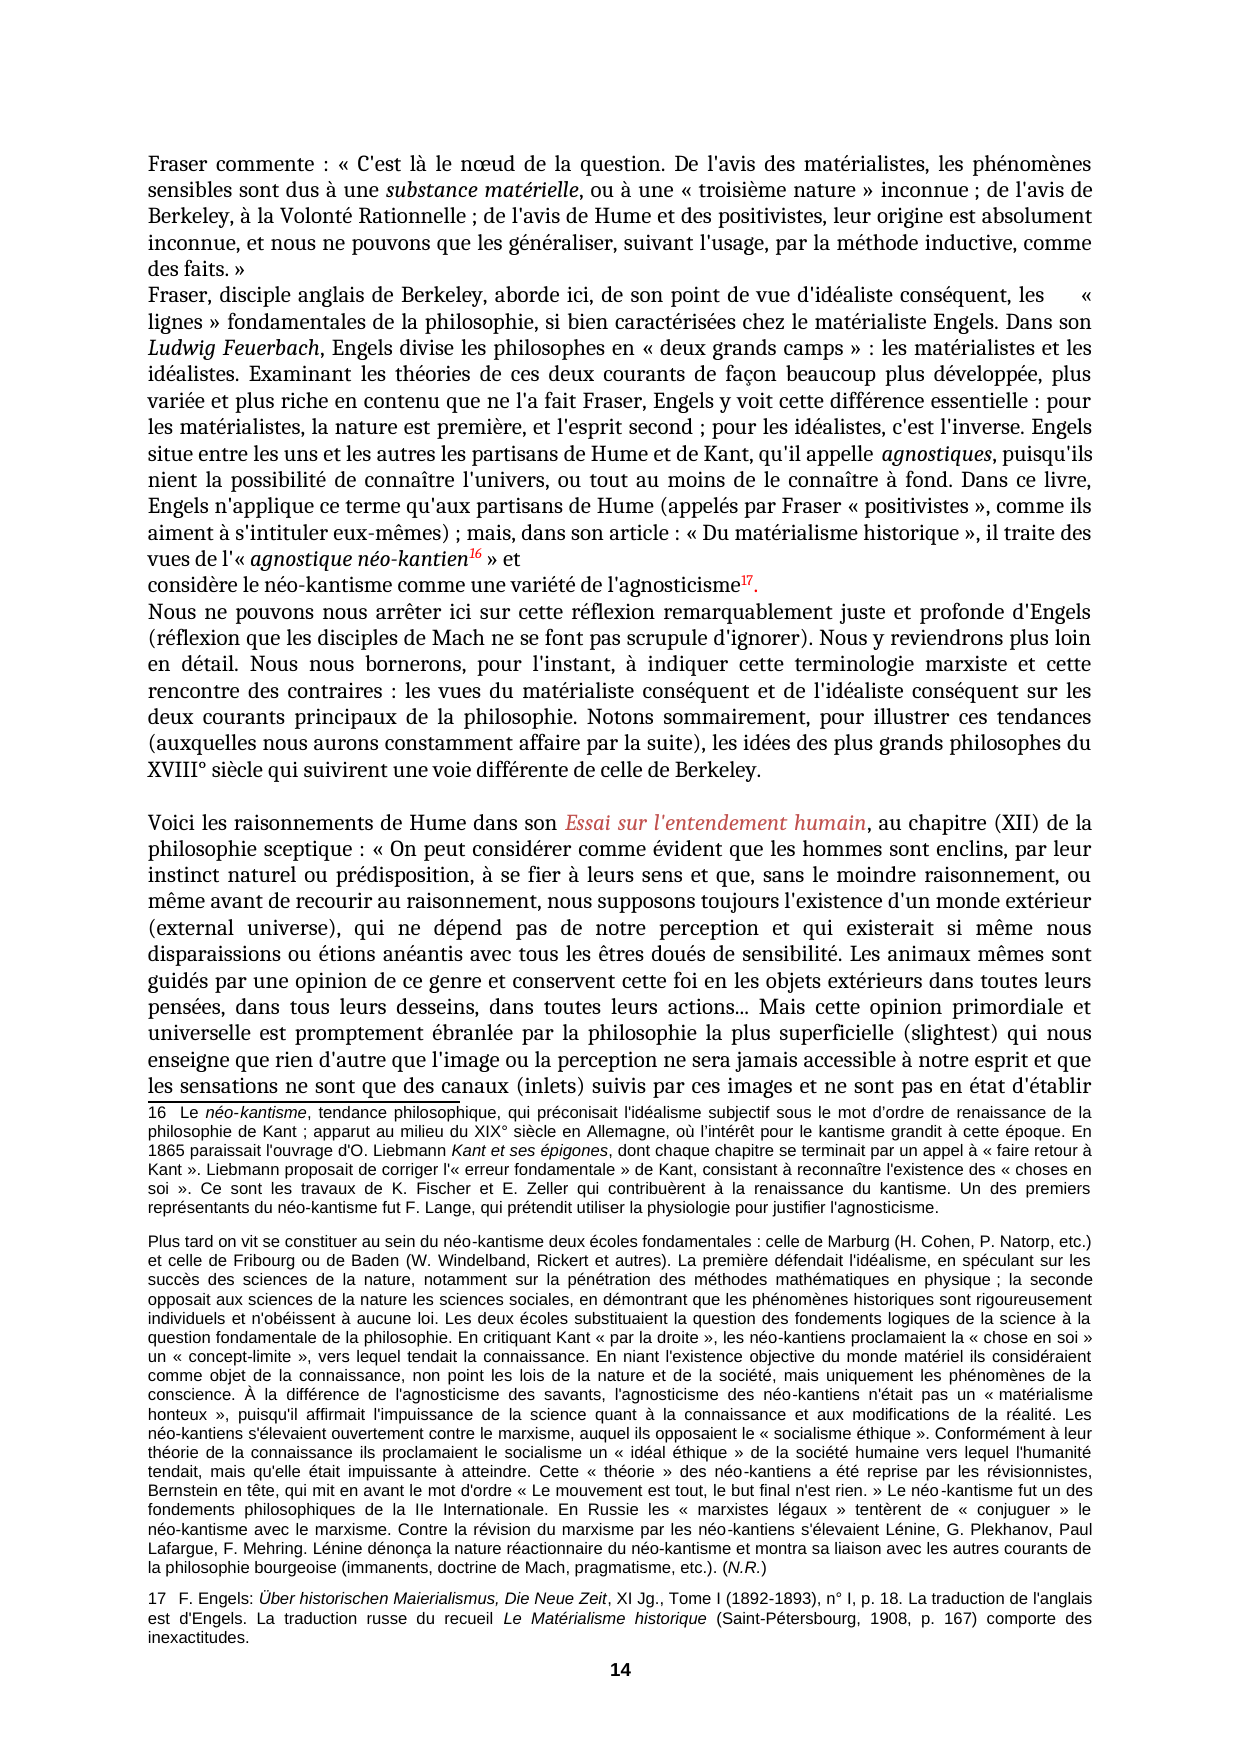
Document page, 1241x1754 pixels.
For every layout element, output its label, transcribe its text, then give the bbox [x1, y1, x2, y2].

text Fraser, disciple anglais de Berkeley, aborde ici, de son point de vue d'idéaliste conséquent, les « lignes » fondamentales de la philosophie, si bien caractérisées chez le matérialiste Engels. Dans son Ludwig Feuerbach, Engels divise les philosophes en « deux grands camps » : les matérialistes et les idéalistes. Examinant les théories de ces deux courants de façon beaucoup plus développée, plus variée et plus riche en contenu que ne l'a fait Fraser, Engels y voit cette différence essentielle : pour les matérialistes, la nature est première, et l'esprit second ; pour les idéalistes, c'est l'inverse. Engels situe entre les uns et les autres les partisans de Hume et de Kant, qu'il appelle agnostiques, puisqu'ils nient la possibilité de connaître l'univers, ou tout au moins de le connaître à fond. Dans ce livre, Engels n'applique ce terme qu'aux partisans de Hume (appelés par Fraser « positivistes », comme ils aiment à s'intituler eux‑mêmes) ; mais, dans son article : « Du matérialisme historique », il traite des vues de l'« agnostique néo-kantien » et [148, 282, 1093, 572]
text Nous ne pouvons nous arrêter ici sur cette réflexion remarquablement juste et profonde d'Engels (réflexion que les disciples de Mach ne se font pas scrupule d'ignorer). Nous y reviendrons plus loin en détail. Nous nous bornerons, pour l'instant, à indiquer cette terminologie marxiste et cette rencontre des contraires : les vues du matérialiste conséquent et de l'idéaliste conséquent sur les deux courants principaux de la philosophie. Notons sommairement, pour illustrer ces tendances (auxquelles nous aurons constamment affaire par la suite), les idées des plus grands philosophes du XVIII° siècle qui suivirent une voie différente de celle de Berkeley. [148, 598, 1093, 783]
text Fraser commente : « C'est là le nœud de la question. De l'avis des matérialistes, les phénomènes sensibles sont dus à une substance matérielle, ou à une « troisième nature » inconnue ; de l'avis de Berkeley, à la Volonté Rationnelle ; de l'avis de Hume et des positivistes, leur origine est absolument inconnue, et nous ne pouvons que les généraliser, suivant l'usage, par la méthode inductive, comme des faits. » [148, 150, 1093, 282]
text considère le néo‑kantisme comme une variété de l'agnosticisme. [148, 572, 1093, 598]
text F. Engels: Über historischen Maierialismus, Die Neue Zeit, XI Jg., Tome I (1892‑1893), n° I, p. 18. La traduction de l'anglais est d'Engels. La traduction russe du recueil Le Matérialisme historique (Saint‑Pétersbourg, 1908, p. 167) comporte des inexactitudes. [148, 1585, 1093, 1647]
text Plus tard on vit se constituer au sein du néo‑kantisme deux écoles fondamentales : celle de Marburg (H. Cohen, P. Natorp, etc.) et celle de Fribourg ou de Baden (W. Windelband, Rickert et autres). La première défendait l'idéalisme, en spéculant sur les succès des sciences de la nature, notamment sur la pénétration des méthodes mathématiques en physique ; la seconde opposait aux sciences de la nature les sciences sociales, en démontrant que les phénomènes historiques sont rigoureusement individuels et n'obéissent à aucune loi. Les deux écoles substituaient la question des fondements logiques de la science à la question fondamentale de la philosophie. En critiquant Kant « par la droite », les néo‑kantiens proclamaient la « chose en soi » un « concept‑limite », vers lequel tendait la connaissance. En niant l'existence objective du monde matériel ils considéraient comme objet de la connaissance, non point les lois de la nature et de la société, mais uniquement les phénomènes de la conscience. À la différence de l'agnosticisme des savants, l'agnosticisme des néo‑kantiens n'était pas un « matérialisme honteux », puisqu'il affirmait l'impuissance de la science quant à la connaissance et aux modifications de la réalité. Les néo‑kantiens s'élevaient ouvertement contre le marxisme, auquel ils opposaient le « socialisme éthique ». Conformément à leur théorie de la connaissance ils proclamaient le socialisme un « idéal éthique » de la société humaine vers lequel l'humanité tendait, mais qu'elle était impuissante à atteindre. Cette « théorie » des néo‑kantiens a été reprise par les révisionnistes, Bernstein en tête, qui mit en avant le mot d'ordre « Le mouvement est tout, le but final n'est rien. » Le néo‑kantisme fut un des fondements philosophiques de la IIe Internationale. En Russie les « marxistes légaux » tentèrent de « conjuguer » le néo‑kantisme avec le marxisme. Contre la révision du marxisme par les néo‑kantiens s'élevaient Lénine, G. Plekhanov, Paul Lafargue, F. Mehring. Lénine dénonça la nature réactionnaire du néo-kantisme et montra sa liaison avec les autres courants de la philosophie bourgeoise (immanents, doctrine de Mach, pragmatisme, etc.). (N.R.) [148, 1232, 1093, 1577]
text Voici les raisonnements de Hume dans son Essai sur l'entendement humain, au chapitre (XII) de la philosophie sceptique : « On peut considérer comme évident que les hommes sont enclins, par leur instinct naturel ou prédisposition, à se fier à leurs sens et que, sans le moindre raisonnement, ou même avant de recourir au raisonnement, nous supposons toujours l'existence d'un monde extérieur (external universe), qui ne dépend pas de notre perception et qui existerait si même nous disparaissions ou étions anéantis avec tous les êtres doués de sensibilité. Les animaux mêmes sont guidés par une opinion de ce genre et conservent cette foi en les objets extérieurs dans toutes leurs pensées, dans tous leurs desseins, dans toutes leurs actions... Mais cette opinion primordiale et universelle est promptement ébranlée par la philosophie la plus superficielle (slightest) qui nous enseigne que rien d'autre que l'image ou la perception ne sera jamais accessible à notre esprit et que les sensations ne sont que des canaux (inlets) suivis par ces images et ne sont pas en état d'établir [148, 809, 1093, 1099]
text Le néo‑kantisme, tendance philosophique, qui préconisait l'idéalisme subjectif sous le mot d’ordre de renaissance de la philosophie de Kant ; apparut au milieu du XIX° siècle en Allemagne, où l’intérêt pour le kantisme grandit à cette époque. En 1865 paraissait l'ouvrage d'O. Liebmann Kant et ses épigones, dont chaque chapitre se terminait par un appel à « faire retour à Kant ». Liebmann proposait de corriger l'« erreur fondamentale » de Kant, consistant à reconnaître l'existence des « choses en soi ». Ce sont les travaux de K. Fischer et E. Zeller qui contribuèrent à la renaissance du kantisme. Un des premiers représentants du néo‑kantisme fut F. Lange, qui prétendit utiliser la physiologie pour justifier l'agnosticisme. [148, 1102, 1093, 1217]
